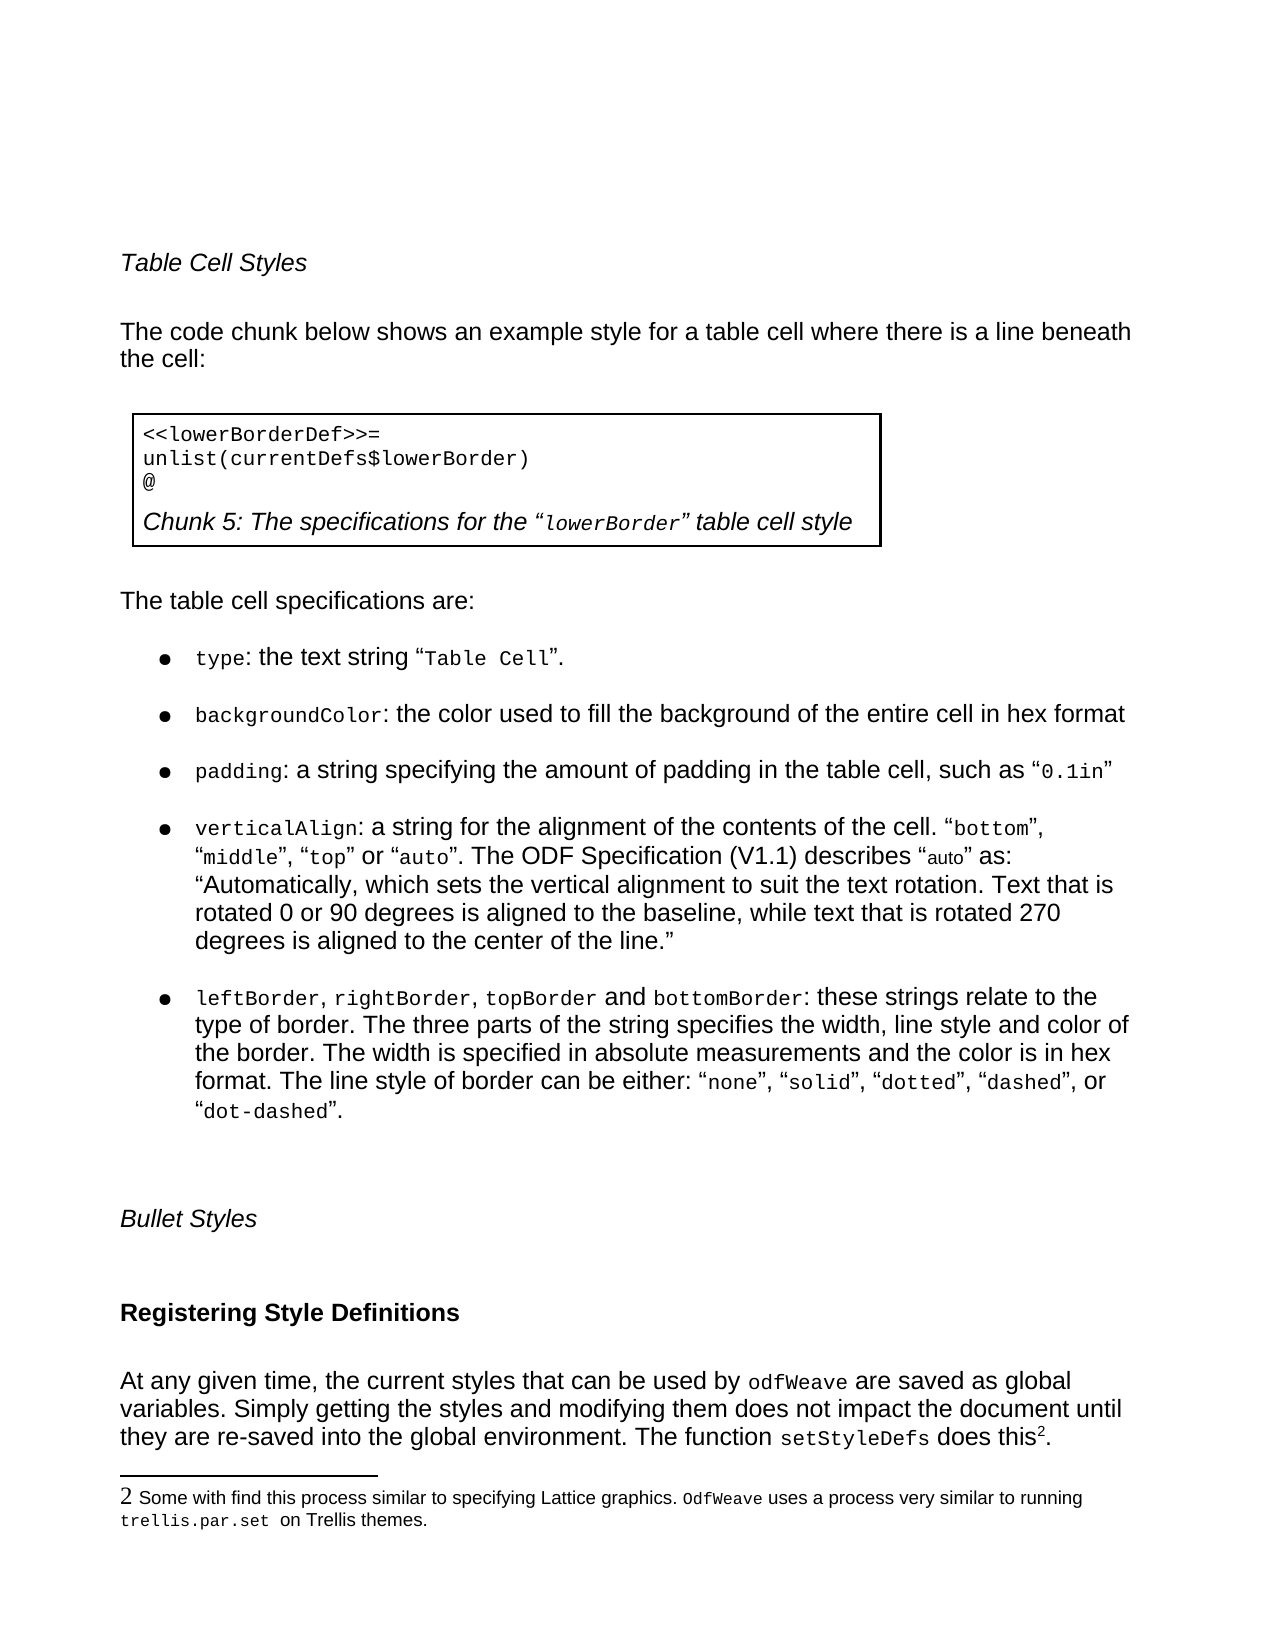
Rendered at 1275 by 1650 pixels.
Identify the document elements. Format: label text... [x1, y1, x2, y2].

subtitle Bullet Styles [120, 1205, 1149, 1233]
text unlist(currentDefs$lowerBorder) [143, 447, 871, 471]
text @ [143, 471, 871, 495]
text The code chunk below shows an example style for a table cell where there is a line beneath the cell: [120, 317, 1149, 373]
subtitle Table Cell Styles [120, 249, 1149, 277]
list verticalAlign: a string for the alignment of the contents of the cell. “bottom”, “middle”, “top” or “auto”. The ODF Specification (V1.1) describes “auto” as: “Automatically, which sets the vertical alignment to suit the text rotation. Text that is rotated 0 or 90 degrees is aligned to the baseline, while text that is rotated 270 degrees is aligned to the center of the line.” [157, 813, 1149, 954]
text Some with find this process similar to specifying Lattice graphics. OdfWeave uses a process very similar to running trellis.par.set on Trellis themes. [120, 1482, 1149, 1532]
list padding: a string specifying the amount of padding in the table cell, such as “0.1in” [157, 756, 1149, 785]
list type: the text string “Table Cell”. [157, 643, 1149, 672]
list backgroundColor: the color used to fill the background of the entire cell in hex format [157, 699, 1149, 728]
subtitle Registering Style Definitions [120, 1298, 1149, 1326]
text Chunk 5: The specifications for the “lowerBorder” table cell style [143, 507, 871, 536]
text The table cell specifications are: [120, 587, 1149, 615]
list leftBorder, rightBorder, topBorder and bottomBorder: these strings relate to the type of border. The three parts of the string specifies the width, line style and color of the border. The width is specified in absolute measurements and the color is in hex format. The line style of border can be either: “none”, “solid”, “dotted”, “dashed”, or “dot-dashed”. [157, 982, 1150, 1125]
text <<lowerBorderDef>>= [143, 424, 871, 447]
text At any given time, the current styles that can be used by odfWeave are saved as global variables. Simply getting the styles and modifying them does not impact the document until they are re-saved into the global environment. The function setStyleDefs does this. [120, 1366, 1148, 1452]
